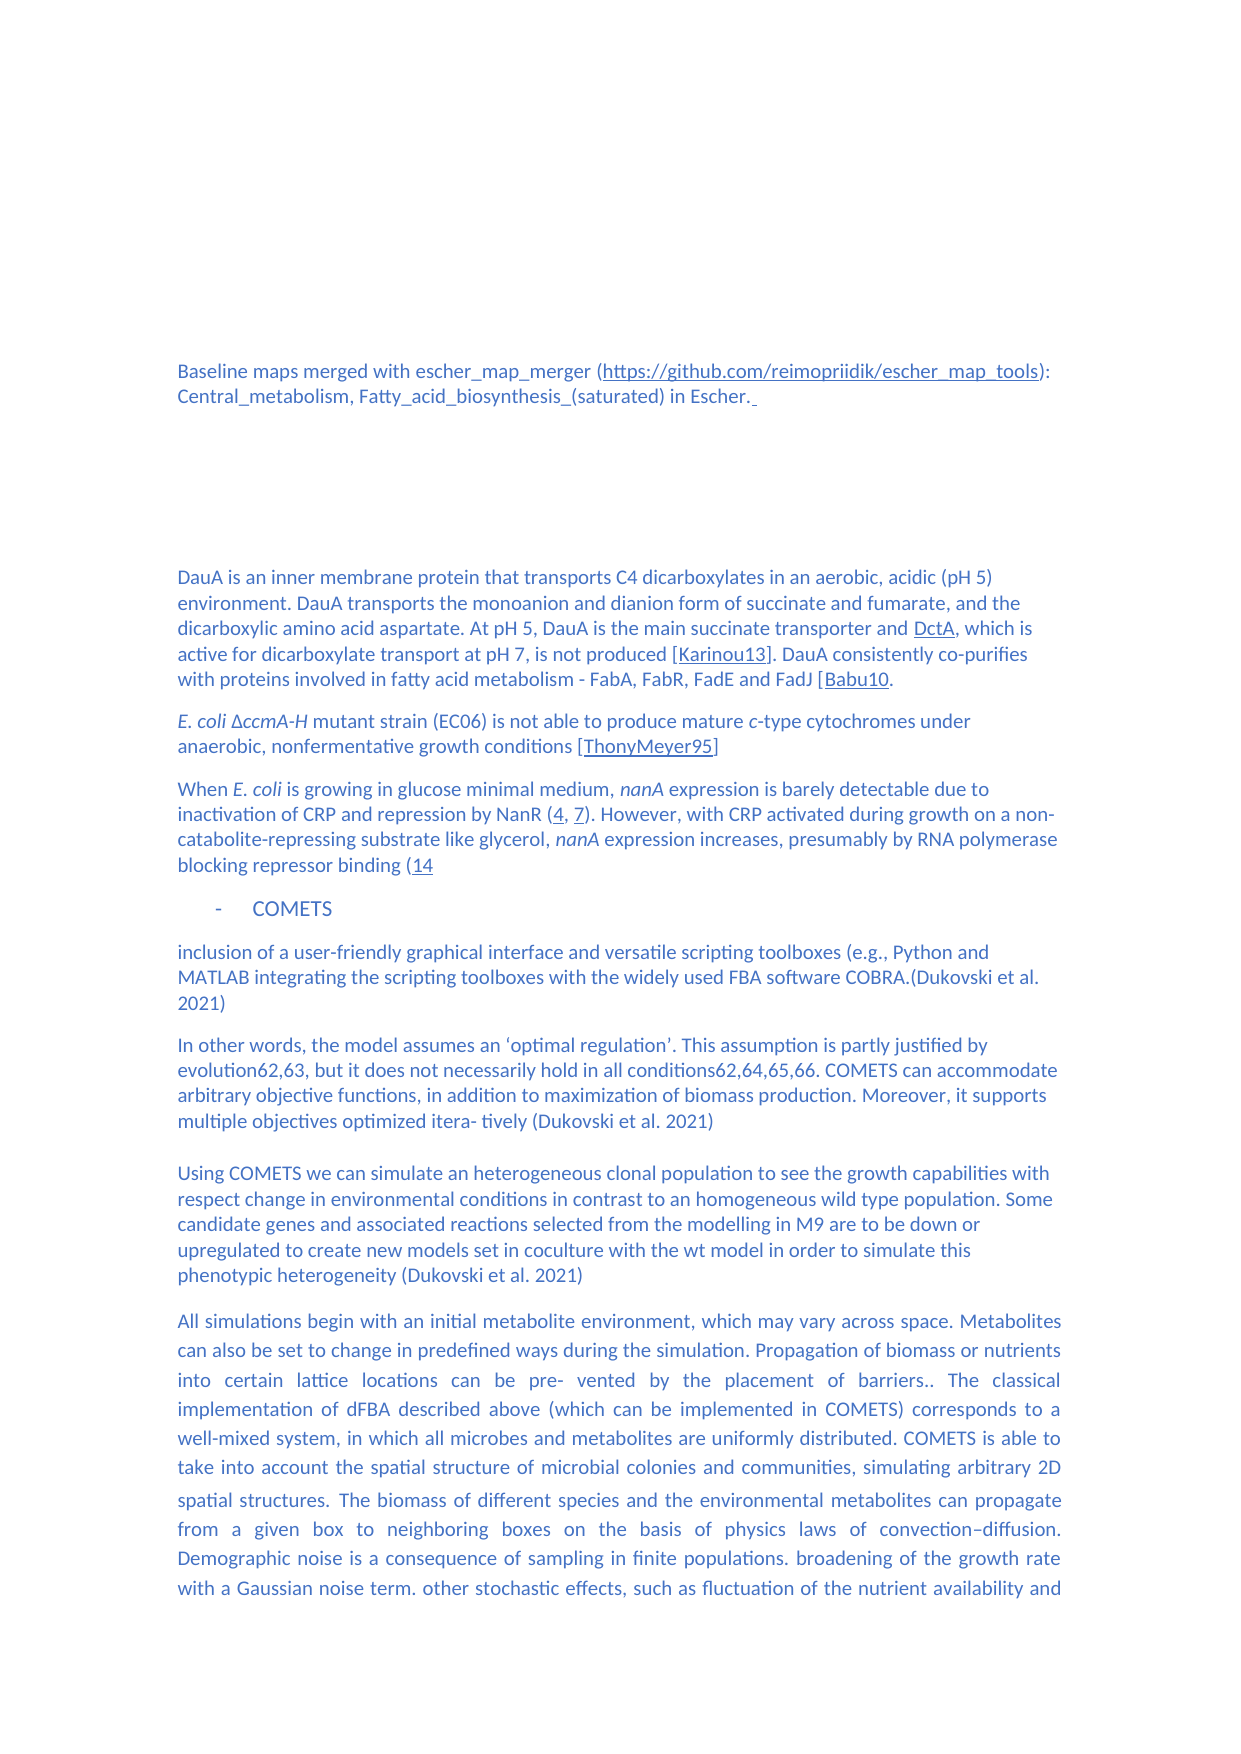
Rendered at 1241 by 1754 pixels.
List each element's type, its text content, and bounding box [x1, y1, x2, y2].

text When E. coli is growing in glucose minimal medium, nanA expression is barely detectable due to inactivation of CRP and repression by NanR (4, 7). However, with CRP activated during growth on a non-catabolite-repressing substrate like glycerol, nanA expression increases, presumably by RNA polymerase blocking repressor binding (14 [177, 776, 1063, 877]
list COMETS [215, 894, 1063, 922]
text Baseline maps merged with escher_map_merger (https://github.com/reimopriidik/escher_map_tools): Central_metabolism, Fatty_acid_biosynthesis_(saturated) in Escher. [177, 358, 1063, 409]
text In other words, the model assumes an ‘optimal regulation’. This assumption is partly justified by evolution62,63, but it does not necessarily hold in all conditions62,64,65,66. COMETS can accommodate arbitrary objective functions, in addition to maximization of biomass production. Moreover, it supports multiple objectives optimized itera- tively (Dukovski et al. 2021) [177, 1032, 1063, 1133]
text All simulations begin with an initial metabolite environment, which may vary across space. Metabolites can also be set to change in predefined ways during the simulation. Propagation of biomass or nutrients into certain lattice locations can be pre- vented by the placement of barriers.. The classical implementation of dFBA described above (which can be implemented in COMETS) corresponds to a well-mixed system, in which all microbes and metabolites are uniformly distributed. COMETS is able to take into account the spatial structure of microbial colonies and communities, simulating arbitrary 2D spatial structures. The biomass of different species and the environmental metabolites can propagate from a given box to neighboring boxes on the basis of physics laws of convection–diffusion. Demographic noise is a consequence of sampling in finite populations. broadening of the growth rate with a Gaussian noise term. other stochastic effects, such as fluctuation of the nutrient availability and [177, 1308, 1063, 1600]
text DauA is an inner membrane protein that transports C4 dicarboxylates in an aerobic, acidic (pH 5) environment. DauA transports the monoanion and dianion form of succinate and fumarate, and the dicarboxylic amino acid aspartate. At pH 5, DauA is the main succinate transporter and DctA, which is active for dicarboxylate transport at pH 7, is not produced [Karinou13]. DauA consistently co-purifies with proteins involved in fatty acid metabolism - FabA, FabR, FadE and FadJ [Babu10. [177, 564, 1063, 692]
text E. coli ΔccmA-H mutant strain (EC06) is not able to produce mature c-type cytochromes under anaerobic, nonfermentative growth conditions [ThonyMeyer95] [177, 708, 1063, 759]
text Using COMETS we can simulate an heterogeneous clonal population to see the growth capabilities with respect change in environmental conditions in contrast to an homogeneous wild type population. Some candidate genes and associated reactions selected from the modelling in M9 are to be down or upregulated to create new models set in coculture with the wt model in order to simulate this phenotypic heterogeneity (Dukovski et al. 2021) [177, 1161, 1063, 1288]
text inclusion of a user-friendly graphical interface and versatile scripting toolboxes (e.g., Python and MATLAB integrating the scripting toolboxes with the widely used FBA software COBRA.(Dukovski et al. 2021) [177, 939, 1063, 1015]
